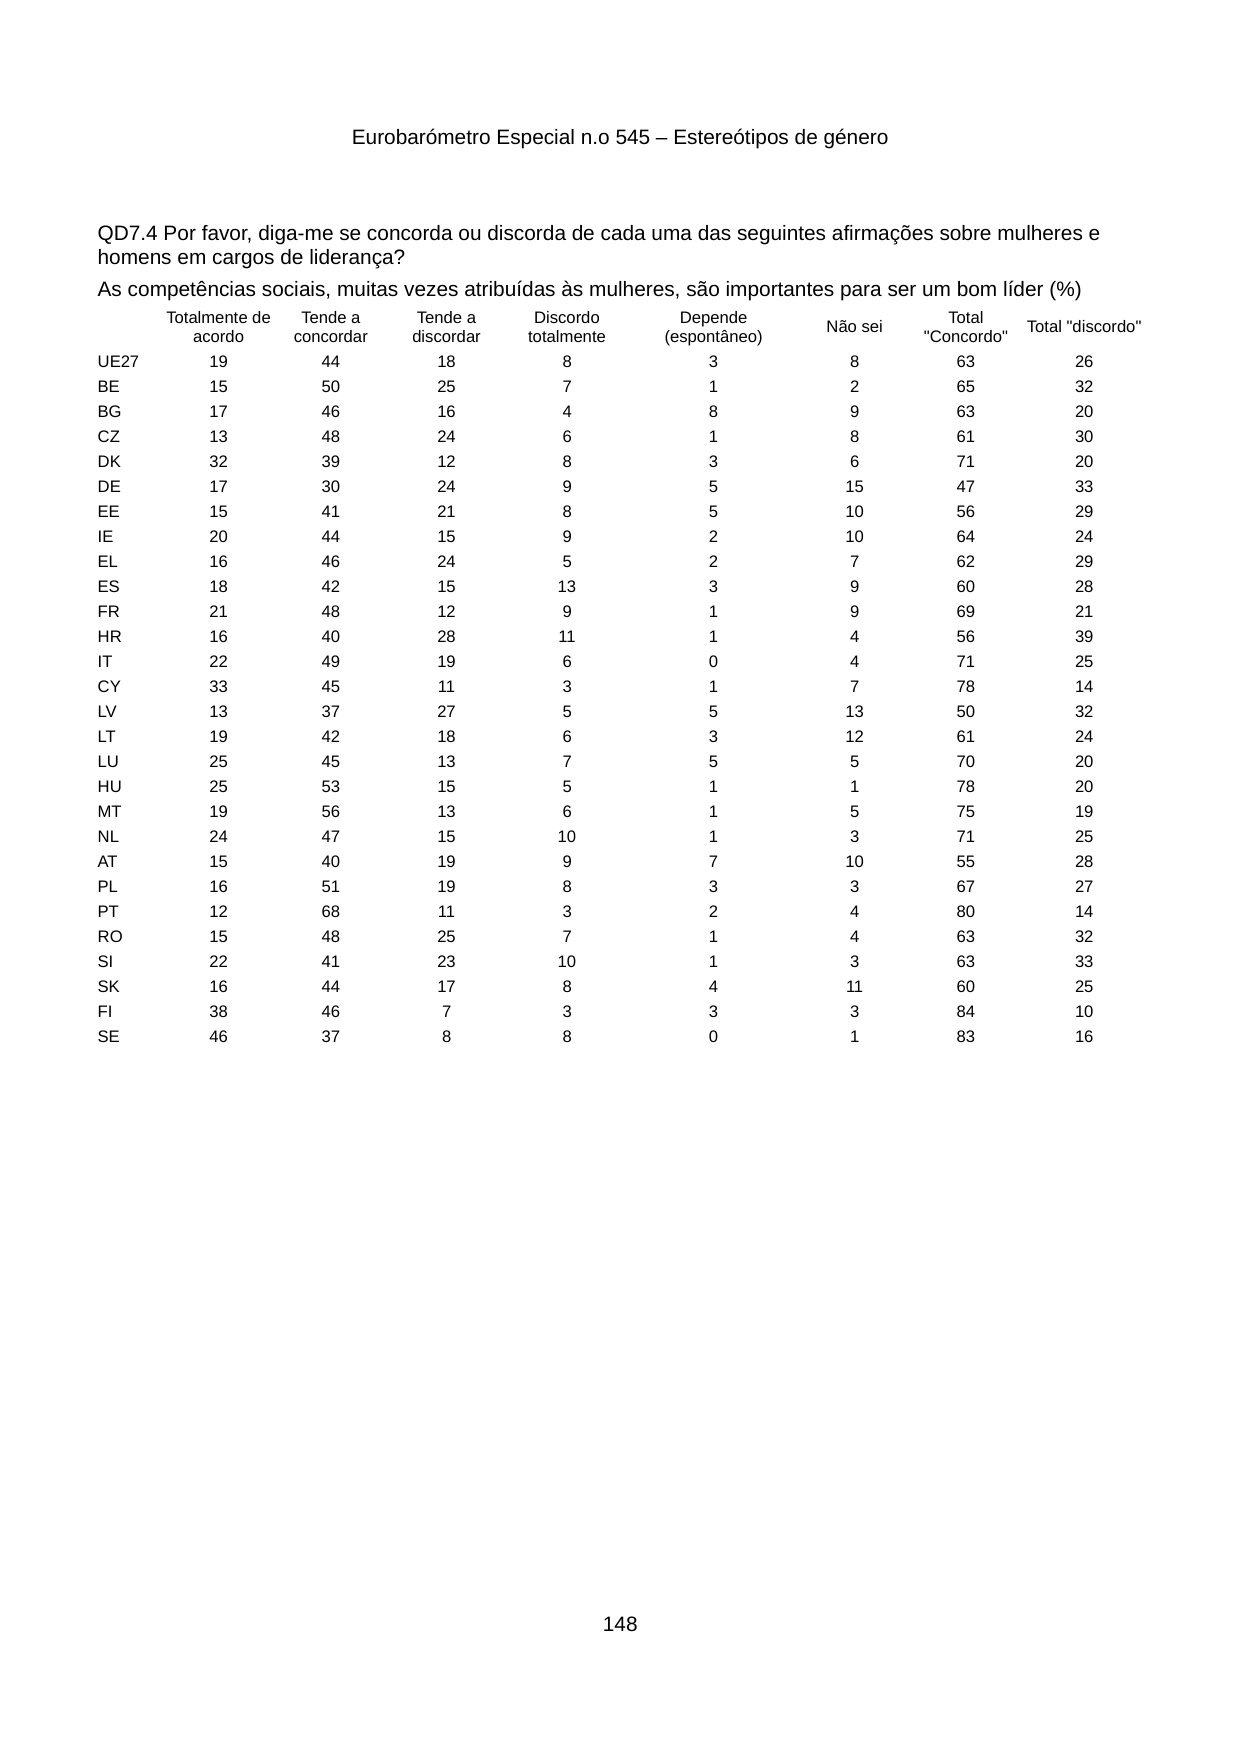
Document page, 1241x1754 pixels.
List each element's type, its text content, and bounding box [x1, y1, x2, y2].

table_cell 10 [800, 524, 909, 549]
table_cell 5 [627, 749, 800, 774]
table_cell 37 [275, 1024, 386, 1049]
table_cell 19 [386, 649, 507, 674]
table_cell 5 [507, 774, 627, 799]
table_cell HU [95, 774, 162, 799]
table_cell 7 [800, 674, 909, 699]
table_cell 17 [162, 474, 275, 499]
table_cell FI [95, 999, 162, 1024]
table_cell 8 [627, 399, 800, 424]
table_cell 18 [386, 724, 507, 749]
table_cell 3 [627, 999, 800, 1024]
table_cell 39 [275, 449, 386, 474]
table_cell 16 [162, 624, 275, 649]
table_cell 20 [1022, 774, 1146, 799]
table_cell 46 [275, 999, 386, 1024]
table_cell 8 [507, 499, 627, 524]
table_cell 32 [1022, 699, 1146, 724]
table_cell 60 [909, 574, 1022, 599]
table_cell 25 [386, 374, 507, 399]
table_header QD7.4 Por favor, diga-me se concorda ou discorda de cada uma das seguintes afirmações sobre mulheres e homens em cargos de liderança? [95, 217, 1146, 272]
table_cell 12 [386, 449, 507, 474]
table_cell 11 [386, 899, 507, 924]
table_cell 11 [507, 624, 627, 649]
table_cell 4 [800, 924, 909, 949]
table_cell 7 [800, 549, 909, 574]
table_cell 50 [909, 699, 1022, 724]
table_cell 62 [909, 549, 1022, 574]
table_cell 28 [386, 624, 507, 649]
table_cell 48 [275, 599, 386, 624]
table_cell Discordo totalmente [507, 305, 627, 349]
table_cell 48 [275, 924, 386, 949]
table_cell 24 [386, 549, 507, 574]
table_cell 11 [386, 674, 507, 699]
table_cell 19 [162, 349, 275, 374]
table_cell 1 [627, 774, 800, 799]
table_cell 3 [800, 999, 909, 1024]
table_cell 69 [909, 599, 1022, 624]
table_cell BE [95, 374, 162, 399]
table_cell 5 [800, 749, 909, 774]
table_cell 24 [386, 424, 507, 449]
table_cell 50 [275, 374, 386, 399]
table_cell 7 [507, 374, 627, 399]
table_cell 5 [507, 549, 627, 574]
table_cell 21 [386, 499, 507, 524]
table_cell 25 [162, 749, 275, 774]
table_cell 61 [909, 724, 1022, 749]
table_cell Totalmente de acordo [162, 305, 275, 349]
table_cell 19 [162, 724, 275, 749]
table_cell 2 [800, 374, 909, 399]
table_cell 0 [627, 649, 800, 674]
table_cell 51 [275, 874, 386, 899]
table_cell 38 [162, 999, 275, 1024]
table_cell 2 [627, 899, 800, 924]
table_cell 56 [909, 624, 1022, 649]
table_cell Total "Concordo" [909, 305, 1022, 349]
table_cell 16 [162, 874, 275, 899]
table_cell 16 [1022, 1024, 1146, 1049]
table_cell 78 [909, 674, 1022, 699]
table_cell 27 [386, 699, 507, 724]
table_cell 63 [909, 924, 1022, 949]
table_cell 45 [275, 674, 386, 699]
table_cell 12 [800, 724, 909, 749]
table_cell 7 [507, 749, 627, 774]
table_cell 1 [627, 424, 800, 449]
table_cell 45 [275, 749, 386, 774]
table_cell EE [95, 499, 162, 524]
table_cell 16 [162, 974, 275, 999]
table_cell 3 [800, 874, 909, 899]
table_cell 25 [1022, 824, 1146, 849]
table_cell 9 [507, 599, 627, 624]
table_cell 9 [507, 849, 627, 874]
table_cell 24 [386, 474, 507, 499]
table_cell 20 [1022, 449, 1146, 474]
table_cell 22 [162, 949, 275, 974]
table_cell 10 [507, 824, 627, 849]
table_cell 44 [275, 524, 386, 549]
table_cell 1 [627, 674, 800, 699]
table_cell DE [95, 474, 162, 499]
table_cell 5 [627, 499, 800, 524]
table_cell 30 [1022, 424, 1146, 449]
table_cell 14 [1022, 899, 1146, 924]
table_cell 3 [627, 449, 800, 474]
table_cell 33 [1022, 474, 1146, 499]
table_cell 13 [800, 699, 909, 724]
table_cell 9 [800, 399, 909, 424]
table_cell 42 [275, 724, 386, 749]
table_cell 6 [507, 424, 627, 449]
table_cell 9 [507, 524, 627, 549]
table_cell 15 [800, 474, 909, 499]
table_cell 16 [386, 399, 507, 424]
table_cell 75 [909, 799, 1022, 824]
table_cell 26 [1022, 349, 1146, 374]
table_cell 68 [275, 899, 386, 924]
table_cell 29 [1022, 499, 1146, 524]
table_cell 18 [162, 574, 275, 599]
table_cell 4 [800, 624, 909, 649]
table_cell 46 [275, 399, 386, 424]
table_cell 0 [627, 1024, 800, 1049]
table_cell 3 [627, 349, 800, 374]
table_cell 41 [275, 949, 386, 974]
table_cell 21 [1022, 599, 1146, 624]
table_cell 13 [162, 424, 275, 449]
table_cell 60 [909, 974, 1022, 999]
table_cell MT [95, 799, 162, 824]
table_cell FR [95, 599, 162, 624]
table_cell 27 [1022, 874, 1146, 899]
table_cell ES [95, 574, 162, 599]
table_cell 5 [800, 799, 909, 824]
table_cell 13 [386, 799, 507, 824]
table_cell 71 [909, 649, 1022, 674]
table_cell 15 [386, 524, 507, 549]
table_cell Tende a concordar [275, 305, 386, 349]
table_cell 19 [386, 874, 507, 899]
table_cell 40 [275, 624, 386, 649]
table_cell 11 [800, 974, 909, 999]
table_cell 25 [386, 924, 507, 949]
table_cell LT [95, 724, 162, 749]
table_cell 1 [627, 824, 800, 849]
table_cell LU [95, 749, 162, 774]
table_cell 8 [507, 974, 627, 999]
table_cell 6 [800, 449, 909, 474]
table_cell 47 [275, 824, 386, 849]
table_cell 8 [507, 1024, 627, 1049]
table_cell 32 [1022, 924, 1146, 949]
table_cell 8 [386, 1024, 507, 1049]
table_cell 3 [507, 999, 627, 1024]
table_cell 15 [162, 924, 275, 949]
table_cell 71 [909, 449, 1022, 474]
table_cell 78 [909, 774, 1022, 799]
table_cell NL [95, 824, 162, 849]
table_cell 1 [800, 774, 909, 799]
table_cell 28 [1022, 574, 1146, 599]
table_cell Tende a discordar [386, 305, 507, 349]
table_cell 1 [627, 624, 800, 649]
table_cell 40 [275, 849, 386, 874]
table_cell 28 [1022, 849, 1146, 874]
table_cell 83 [909, 1024, 1022, 1049]
table_cell 3 [507, 674, 627, 699]
table_cell 17 [386, 974, 507, 999]
table_cell 56 [909, 499, 1022, 524]
table_cell 10 [507, 949, 627, 974]
table_cell 19 [162, 799, 275, 824]
table_cell 8 [800, 349, 909, 374]
table_cell 10 [1022, 999, 1146, 1024]
table_cell IE [95, 524, 162, 549]
table_cell 12 [162, 899, 275, 924]
table_cell 55 [909, 849, 1022, 874]
table_cell 49 [275, 649, 386, 674]
table_cell 24 [162, 824, 275, 849]
table_cell 19 [1022, 799, 1146, 824]
table_cell 8 [507, 349, 627, 374]
table_cell 3 [627, 724, 800, 749]
table_cell 5 [627, 699, 800, 724]
table_cell 1 [627, 599, 800, 624]
table_cell 8 [507, 449, 627, 474]
table_cell 20 [1022, 399, 1146, 424]
table_cell 29 [1022, 549, 1146, 574]
table_cell Não sei [800, 305, 909, 349]
table_cell 63 [909, 399, 1022, 424]
table_cell 21 [162, 599, 275, 624]
table_cell 3 [507, 899, 627, 924]
table_cell 5 [507, 699, 627, 724]
table_cell 17 [162, 399, 275, 424]
table_cell 18 [386, 349, 507, 374]
table_cell 2 [627, 524, 800, 549]
table_cell 13 [162, 699, 275, 724]
table_cell 3 [800, 824, 909, 849]
table_cell 39 [1022, 624, 1146, 649]
table_cell SI [95, 949, 162, 974]
table_cell 7 [627, 849, 800, 874]
table_cell 9 [800, 574, 909, 599]
table_cell 15 [162, 499, 275, 524]
table_cell DK [95, 449, 162, 474]
table_cell 4 [800, 649, 909, 674]
table_cell 3 [627, 574, 800, 599]
table_cell HR [95, 624, 162, 649]
table_cell EL [95, 549, 162, 574]
table_cell 13 [386, 749, 507, 774]
table_cell CY [95, 674, 162, 699]
table_cell 8 [800, 424, 909, 449]
table_cell 67 [909, 874, 1022, 899]
table_cell SE [95, 1024, 162, 1049]
table_cell 47 [909, 474, 1022, 499]
table_cell 14 [1022, 674, 1146, 699]
table_cell 13 [507, 574, 627, 599]
table_cell 1 [627, 949, 800, 974]
table_cell SK [95, 974, 162, 999]
table_cell 12 [386, 599, 507, 624]
table_cell 15 [162, 374, 275, 399]
table_cell 33 [1022, 949, 1146, 974]
table_cell 3 [627, 874, 800, 899]
table_cell 33 [162, 674, 275, 699]
table_cell 10 [800, 849, 909, 874]
table_cell 10 [800, 499, 909, 524]
table_cell 4 [627, 974, 800, 999]
table_cell 9 [507, 474, 627, 499]
table_cell 63 [909, 949, 1022, 974]
table_cell AT [95, 849, 162, 874]
table_cell 37 [275, 699, 386, 724]
table_cell 32 [1022, 374, 1146, 399]
table_cell 30 [275, 474, 386, 499]
table_cell 56 [275, 799, 386, 824]
table_cell 9 [800, 599, 909, 624]
table_cell 1 [627, 799, 800, 824]
table_cell IT [95, 649, 162, 674]
table_cell 2 [627, 549, 800, 574]
table_cell PL [95, 874, 162, 899]
table_cell 70 [909, 749, 1022, 774]
table_cell 20 [162, 524, 275, 549]
table_cell Total "discordo" [1022, 305, 1146, 349]
table_cell 8 [507, 874, 627, 899]
table_cell 5 [627, 474, 800, 499]
table_cell [95, 305, 162, 349]
table_cell 4 [800, 899, 909, 924]
table_cell LV [95, 699, 162, 724]
table_cell 24 [1022, 524, 1146, 549]
table_cell 20 [1022, 749, 1146, 774]
table_cell 6 [507, 799, 627, 824]
table_cell 42 [275, 574, 386, 599]
table_cell CZ [95, 424, 162, 449]
table_cell 46 [275, 549, 386, 574]
table_cell 65 [909, 374, 1022, 399]
table_cell 7 [386, 999, 507, 1024]
table_cell 15 [386, 774, 507, 799]
table_cell 61 [909, 424, 1022, 449]
table_cell 7 [507, 924, 627, 949]
table_cell 25 [1022, 649, 1146, 674]
table_cell 63 [909, 349, 1022, 374]
table_cell 53 [275, 774, 386, 799]
table_cell Depende (espontâneo) [627, 305, 800, 349]
table_cell RO [95, 924, 162, 949]
table_cell PT [95, 899, 162, 924]
table_cell 80 [909, 899, 1022, 924]
table_cell 3 [800, 949, 909, 974]
table_cell 6 [507, 649, 627, 674]
table_cell 25 [162, 774, 275, 799]
table_cell 64 [909, 524, 1022, 549]
table_cell 15 [386, 824, 507, 849]
table_cell 23 [386, 949, 507, 974]
table_cell 48 [275, 424, 386, 449]
table_cell 6 [507, 724, 627, 749]
table_cell 16 [162, 549, 275, 574]
table_cell 84 [909, 999, 1022, 1024]
table_cell 19 [386, 849, 507, 874]
table_cell 25 [1022, 974, 1146, 999]
table_cell 15 [162, 849, 275, 874]
table_cell 44 [275, 974, 386, 999]
table_cell 15 [386, 574, 507, 599]
table_cell 41 [275, 499, 386, 524]
table_cell 44 [275, 349, 386, 374]
table_cell 1 [627, 374, 800, 399]
table_cell As competências sociais, muitas vezes atribuídas às mulheres, são importantes para ser um bom líder (%) [95, 273, 1146, 305]
table_cell 22 [162, 649, 275, 674]
table_cell 46 [162, 1024, 275, 1049]
table_cell 4 [507, 399, 627, 424]
table_cell UE27 [95, 349, 162, 374]
table_cell 32 [162, 449, 275, 474]
table_cell 24 [1022, 724, 1146, 749]
table_cell 1 [800, 1024, 909, 1049]
table_cell 1 [627, 924, 800, 949]
table_cell 71 [909, 824, 1022, 849]
table_cell BG [95, 399, 162, 424]
